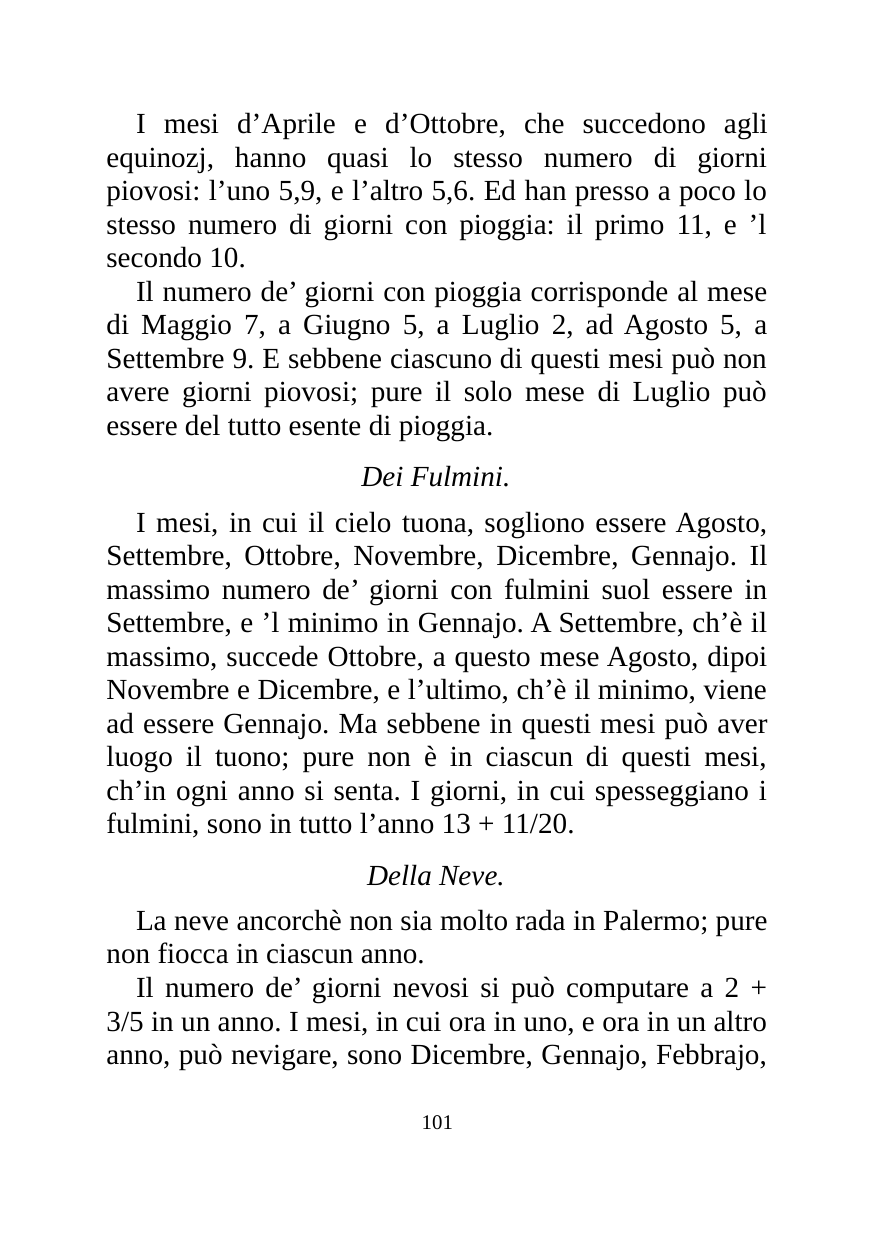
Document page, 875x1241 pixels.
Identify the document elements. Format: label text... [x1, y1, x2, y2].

text Della Neve. [106, 858, 768, 891]
text La neve ancorchè non sia molto rada in Palermo; pure non fiocca in ciascun anno. [106, 903, 768, 970]
text Il numero de’ giorni con pioggia corrisponde al mese di Maggio 7, a Giugno 5, a Luglio 2, ad Agosto 5, a Settembre 9. E sebbene ciascuno di questi mesi può non avere giorni piovosi; pure il solo mese di Luglio può essere del tutto esente di pioggia. [106, 274, 768, 442]
text Dei Fulmini. [106, 459, 768, 493]
text Il numero de’ giorni nevosi si può computare a 2 + 3/5 in un anno. I mesi, in cui ora in uno, e ora in un altro anno, può nevigare, sono Dicembre, Gennajo, Febbrajo, [106, 970, 768, 1071]
text I mesi, in cui il cielo tuona, sogliono essere Agosto, Settembre, Ottobre, Novembre, Dicembre, Gennajo. Il massimo numero de’ giorni con fulmini suol essere in Settembre, e ’l minimo in Gennajo. A Settembre, ch’è il massimo, succede Ottobre, a questo mese Agosto, dipoi Novembre e Dicembre, e l’ultimo, ch’è il minimo, viene ad essere Gennajo. Ma sebbene in questi mesi può aver luogo il tuono; pure non è in ciascun di questi mesi, ch’in ogni anno si senta. I giorni, in cui spesseggiano i fulmini, sono in tutto l’anno 13 + 11/20. [106, 505, 768, 840]
text I mesi d’Aprile e d’Ottobre, che succedono agli equinozj, hanno quasi lo stesso numero di giorni piovosi: l’uno 5,9, e l’altro 5,6. Ed han presso a poco lo stesso numero di giorni con pioggia: il primo 11, e ’l secondo 10. [106, 106, 768, 274]
